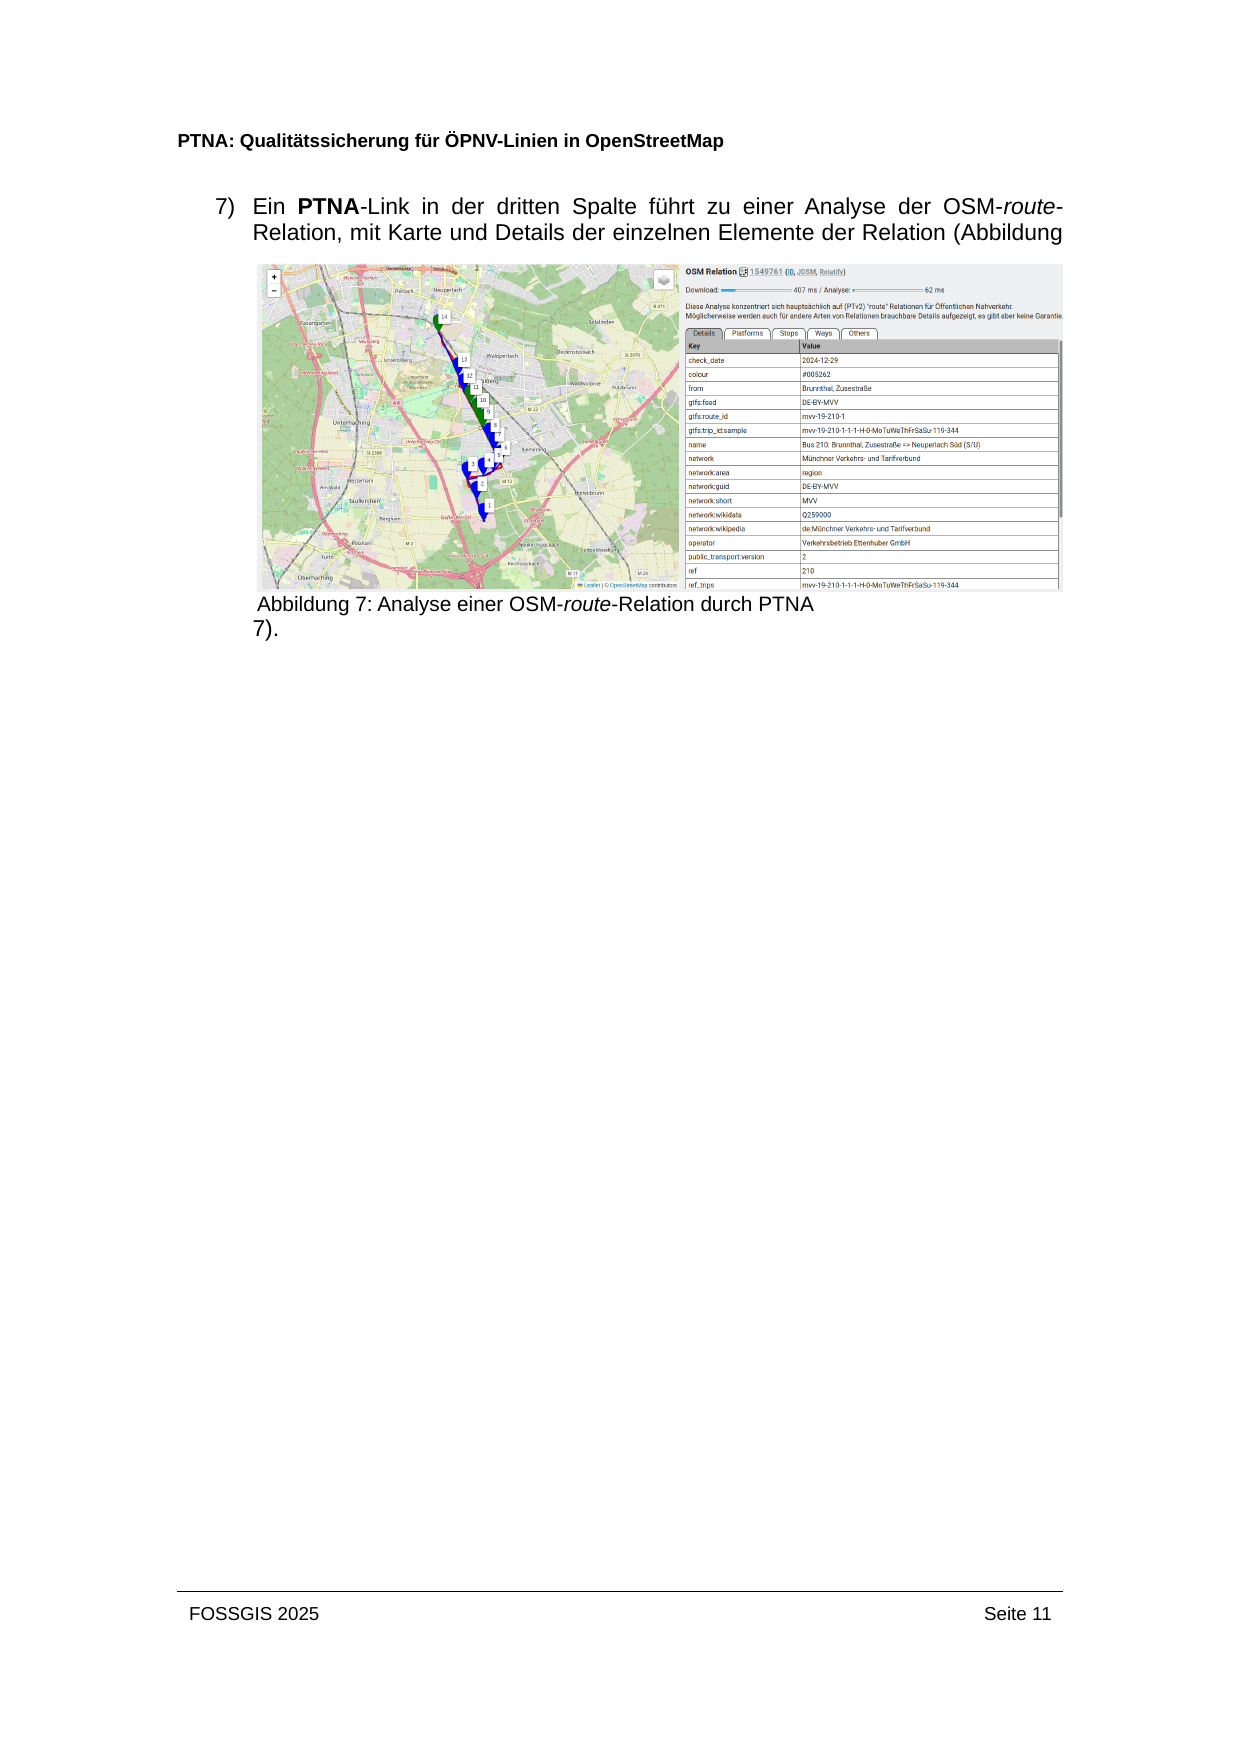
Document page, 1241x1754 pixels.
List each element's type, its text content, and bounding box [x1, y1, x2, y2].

list Ein PTNA-Link in der dritten Spalte führt zu einer Analyse der OSM-route-Relation, mit Karte und Details der einzelnen Elemente der Relation (Abbildung 7). [215, 193, 1063, 642]
picture [256, 264, 1063, 592]
list Abbildung 7: Analyse einer OSM-route-Relation durch PTNA [257, 592, 1063, 615]
